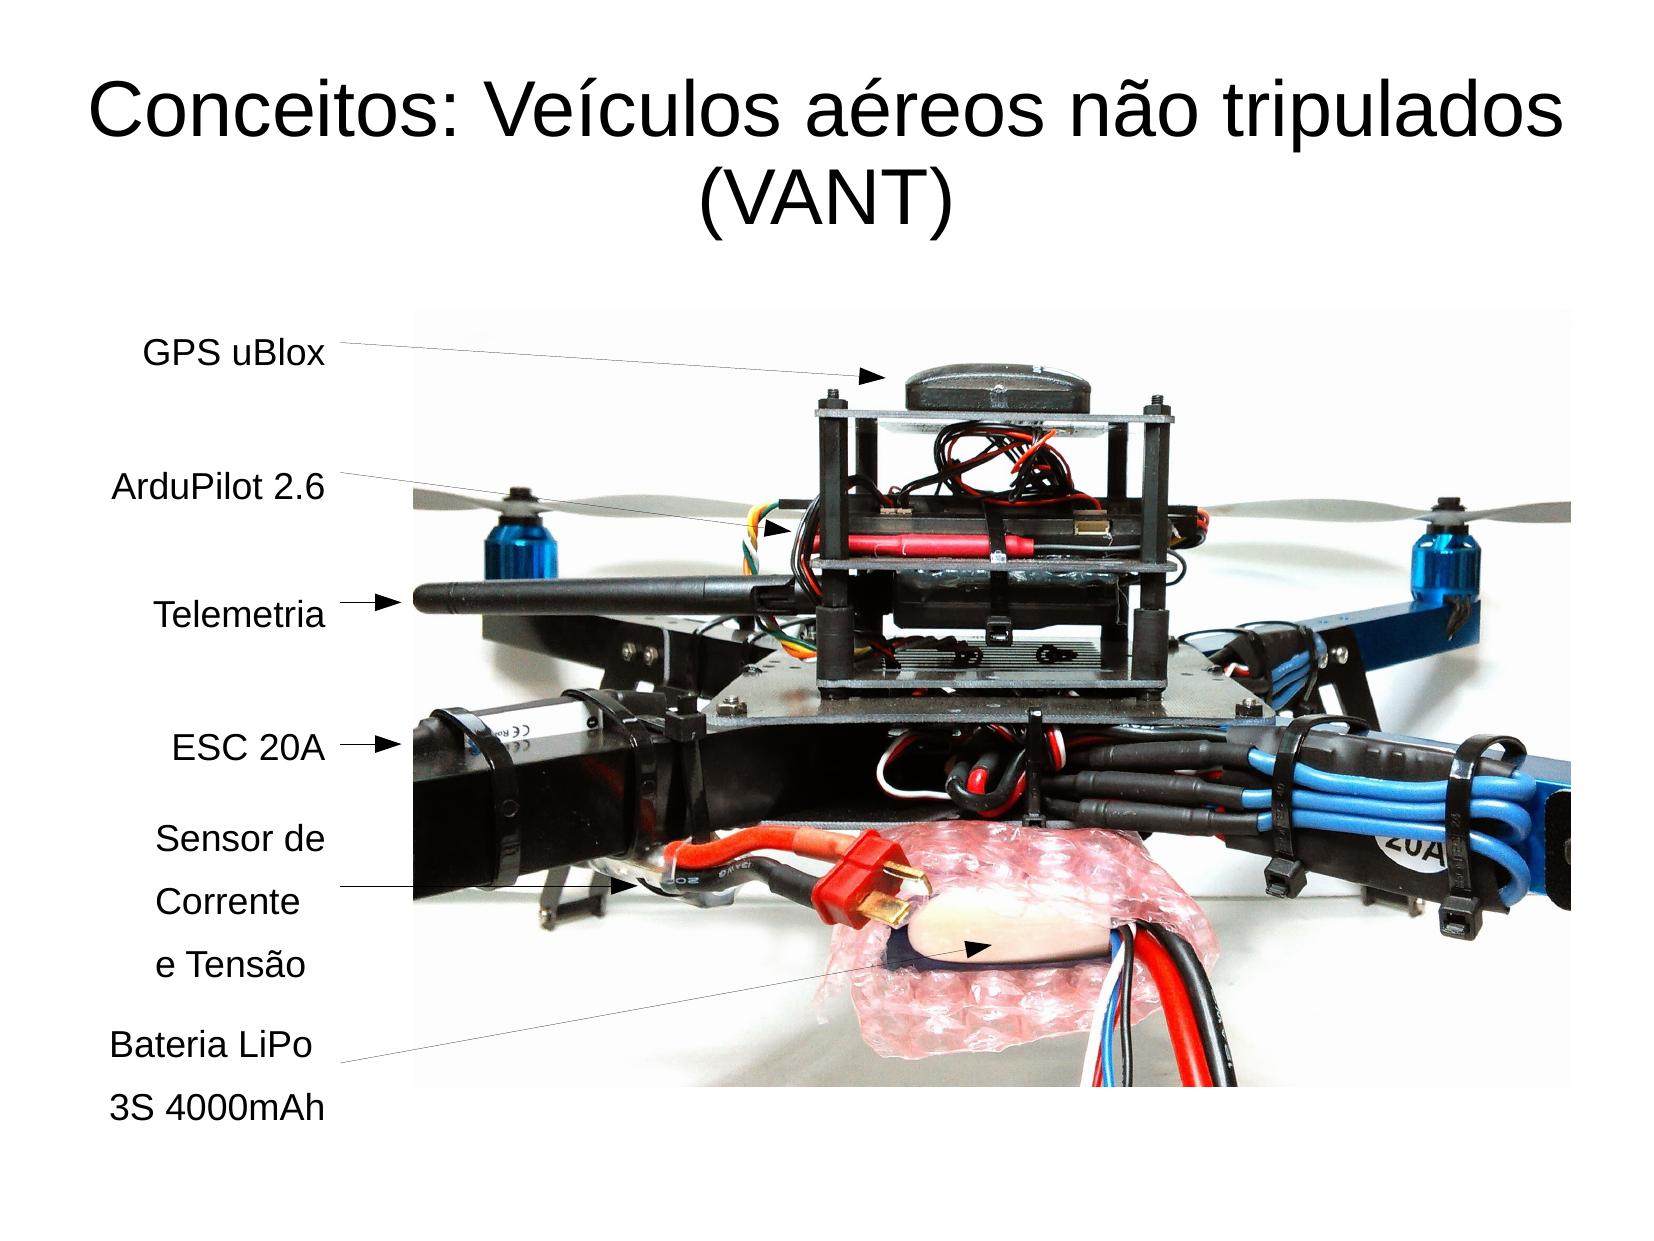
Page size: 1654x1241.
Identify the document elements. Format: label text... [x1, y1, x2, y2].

picture [413, 309, 1571, 1087]
text_box ESC 20A [156, 702, 341, 773]
text_box Telemetria [138, 569, 341, 640]
text_box Sensor de Corrente e Tensão [140, 799, 341, 983]
text_box GPS uBlox [127, 307, 341, 378]
text_box Bateria LiPo 3S 4000mAh [94, 1004, 341, 1127]
title Conceitos: Veículos aéreos não tripulados (VANT) [82, 49, 1571, 257]
text_box ArduPilot 2.6 [96, 440, 341, 511]
